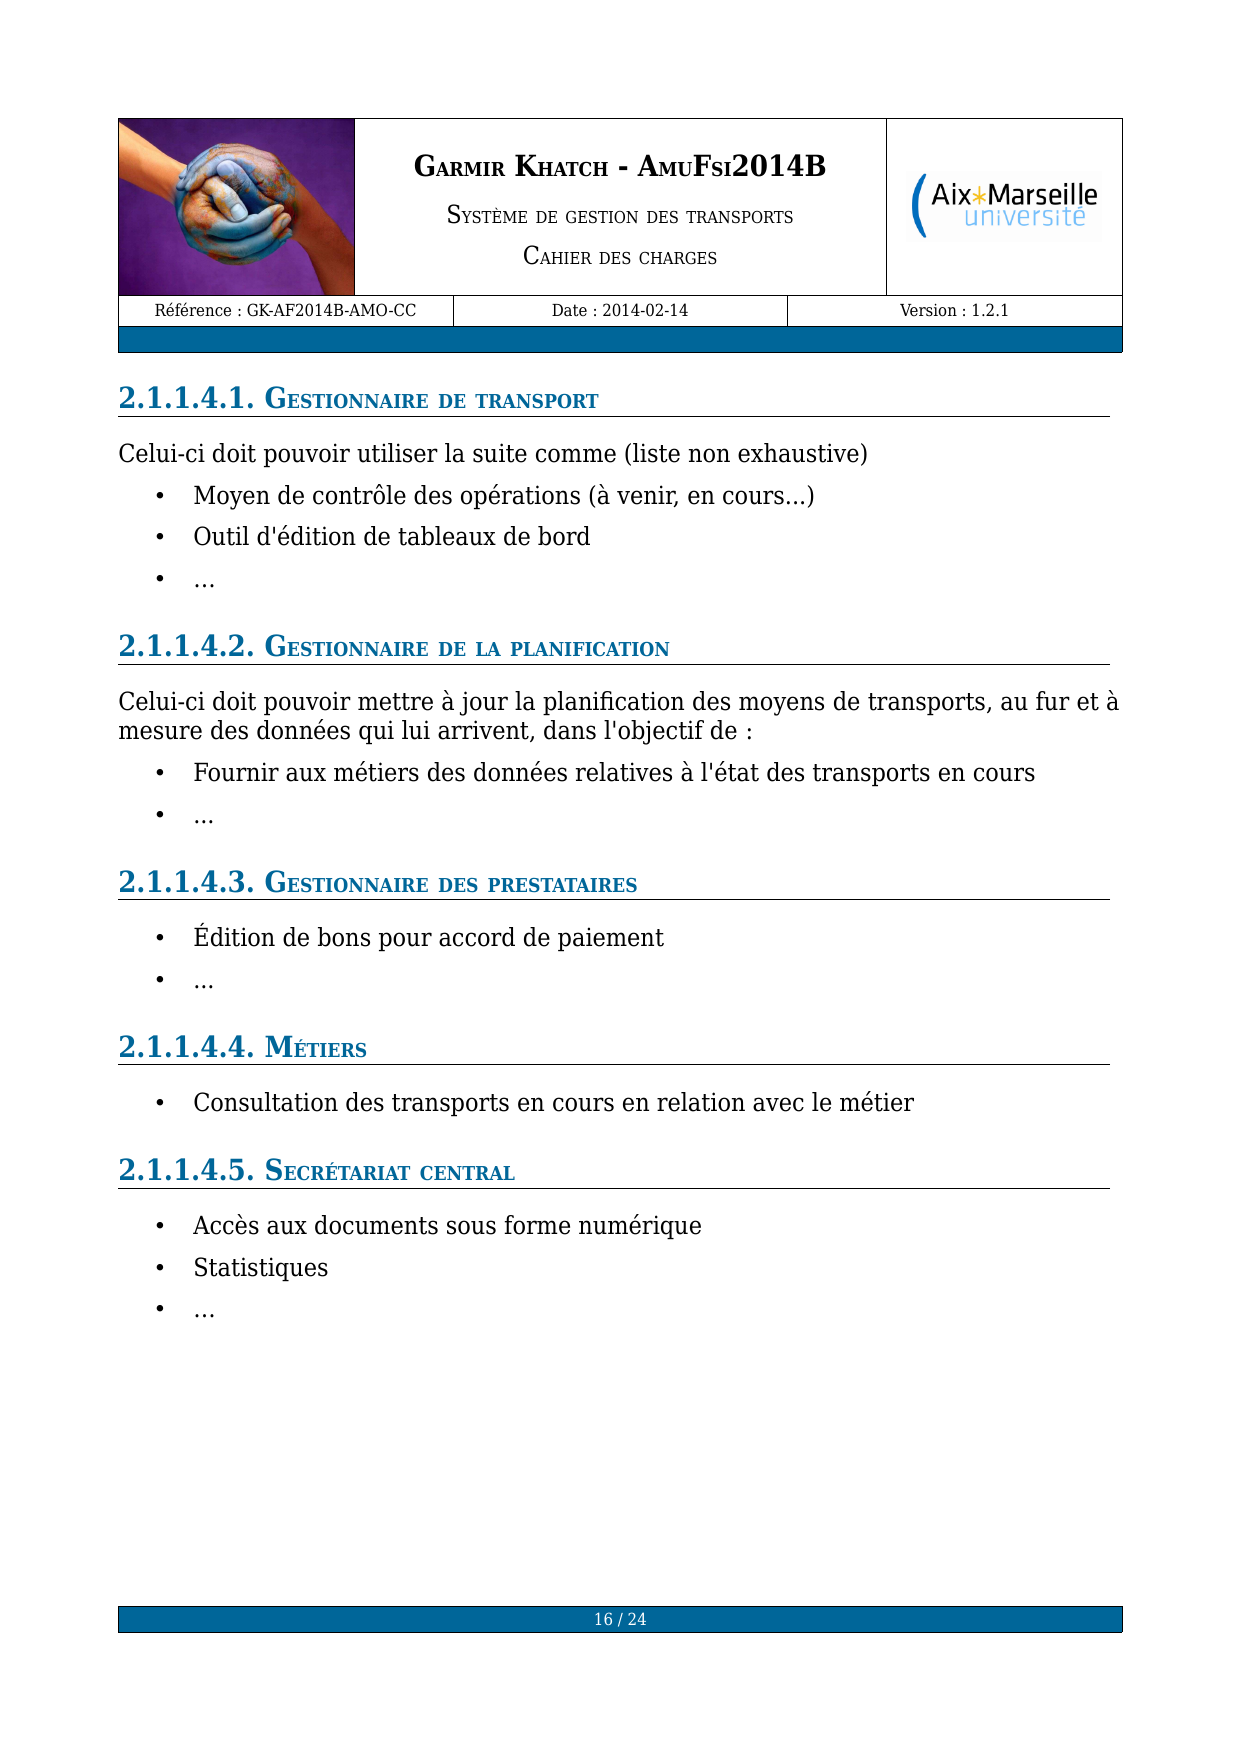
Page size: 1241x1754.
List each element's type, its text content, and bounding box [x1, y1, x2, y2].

list Outil d'édition de tableaux de bord [156, 522, 1122, 552]
list Édition de bons pour accord de paiement [156, 923, 1122, 952]
subtitle Gestionnaire des prestataires [118, 865, 1110, 899]
subtitle Métiers [118, 1030, 1110, 1064]
picture [119, 119, 354, 295]
list ... [156, 800, 1122, 829]
list Accès aux documents sous forme numérique [156, 1211, 1122, 1240]
subtitle Secrétariat central [118, 1153, 1110, 1188]
picture [887, 126, 1122, 288]
list Fournir aux métiers des données relatives à l'état des transports en cours [156, 758, 1122, 787]
list Statistiques [156, 1253, 1122, 1282]
list ... [156, 965, 1122, 994]
subtitle Gestionnaire de transport [118, 381, 1110, 416]
list … [156, 1294, 1122, 1324]
text Celui-ci doit pouvoir utiliser la suite comme (liste non exhaustive) [118, 439, 1122, 468]
list Moyen de contrôle des opérations (à venir, en cours...) [156, 481, 1122, 510]
subtitle Gestionnaire de la planification [118, 629, 1110, 664]
list … [156, 564, 1122, 593]
list Consultation des transports en cours en relation avec le métier [156, 1088, 1122, 1117]
text Celui-ci doit pouvoir mettre à jour la planification des moyens de transports, au fur et à mesure des données qui lui arrivent, dans l'objectif de : [118, 687, 1122, 746]
